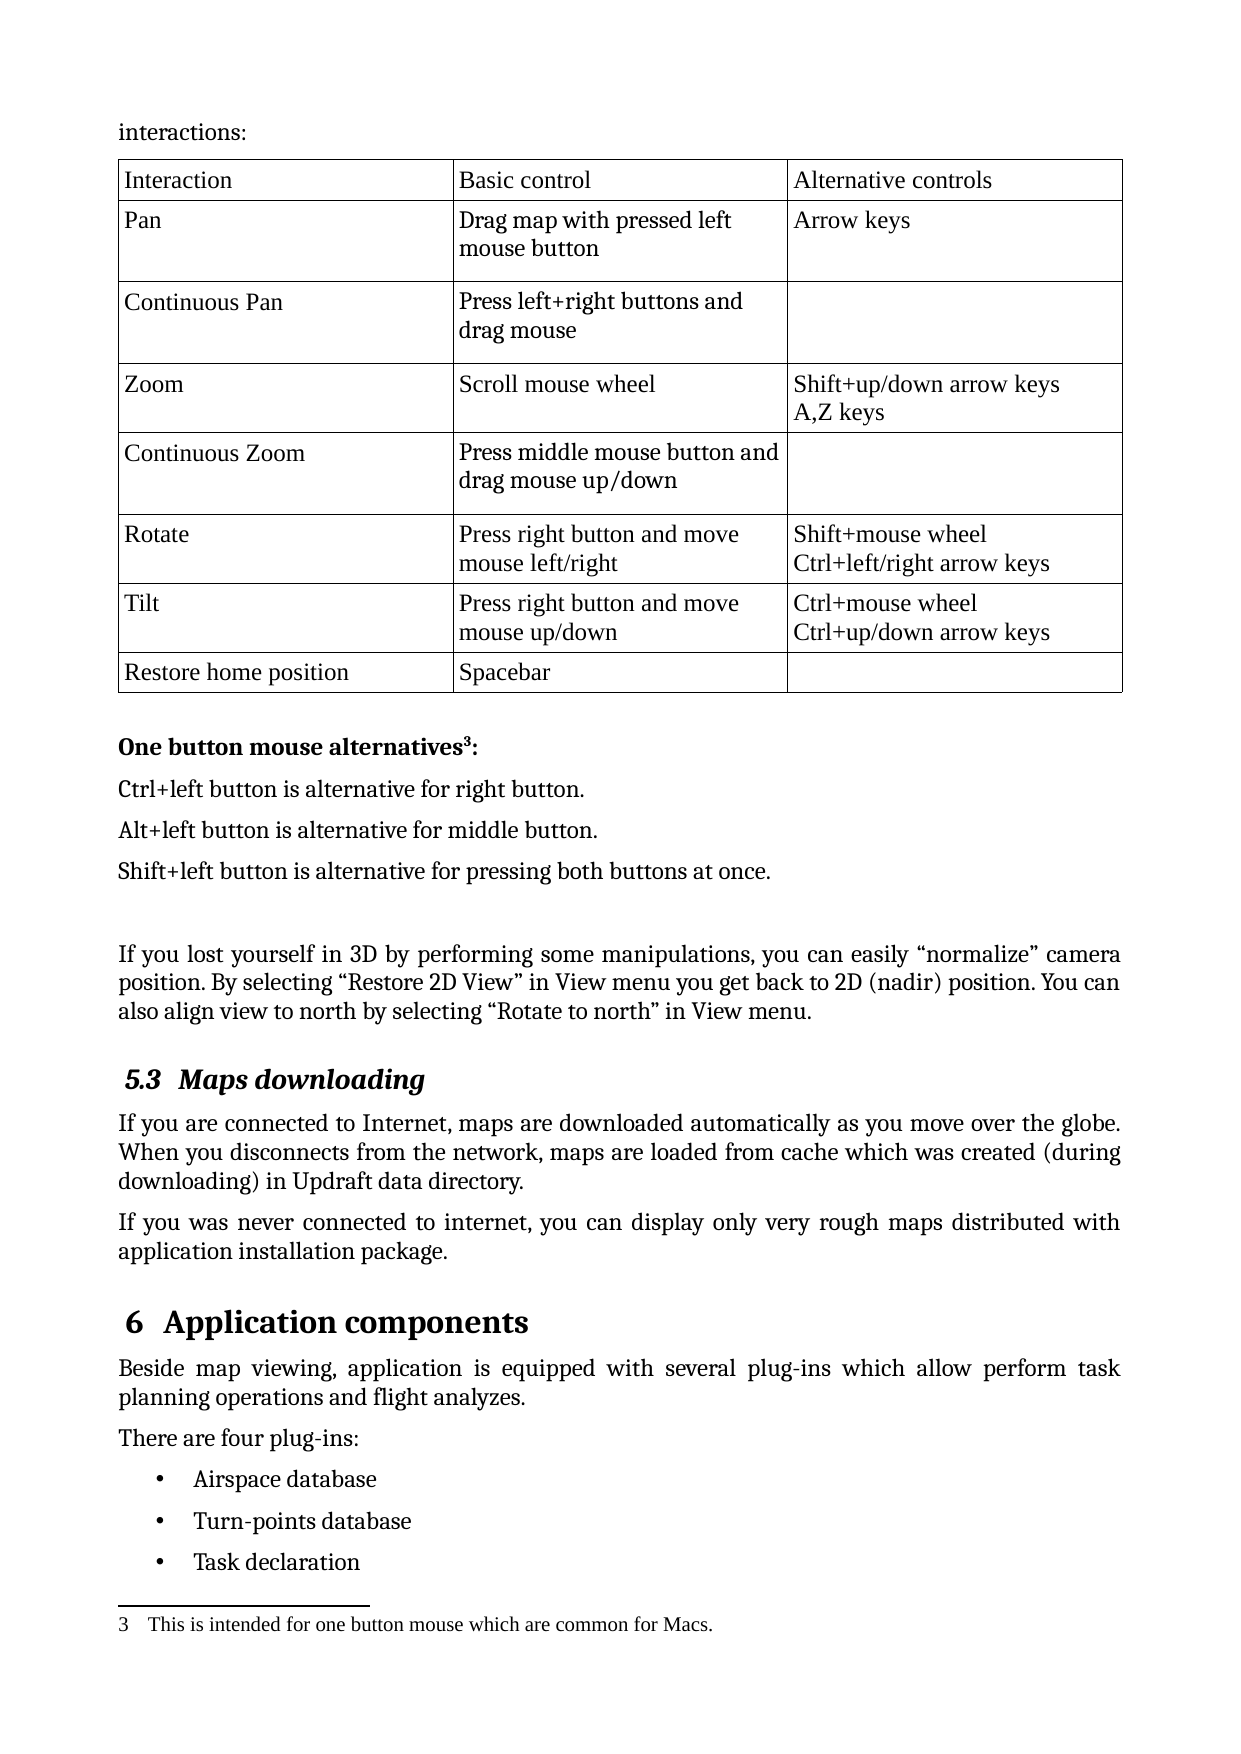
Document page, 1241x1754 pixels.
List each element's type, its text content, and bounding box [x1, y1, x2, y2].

list Airspace database [156, 1465, 1122, 1494]
table_cell Zoom [119, 364, 453, 432]
table_cell [788, 433, 1122, 513]
table_cell Shift+mouse wheel Ctrl+left/right arrow keys [788, 515, 1122, 582]
text interactions: [118, 118, 1122, 147]
list Task declaration [156, 1548, 1122, 1577]
table_cell Restore home position [119, 653, 453, 692]
text There are four plug-ins: [118, 1424, 1122, 1453]
text Beside map viewing, application is equipped with several plug-ins which allow perform task planning operations and flight analyzes. [118, 1354, 1122, 1412]
table_cell Press middle mouse button and drag mouse up/down [454, 433, 787, 513]
text If you lost yourself in 3D by performing some manipulations, you can easily “normalize” camera position. By selecting “Restore 2D View” in View menu you get back to 2D (nadir) position. You can also align view to north by selecting “Rotate to north” in View menu. [118, 939, 1122, 1026]
text Ctrl+left button is alternative for right button. [118, 774, 1122, 803]
text One button mouse alternatives: [118, 733, 1122, 762]
text Shift+left button is alternative for pressing both buttons at once. [118, 857, 1122, 886]
table_cell Shift+up/down arrow keys A,Z keys [788, 364, 1122, 432]
table_header Interaction [119, 160, 453, 200]
text If you are connected to Internet, maps are downloaded automatically as you move over the globe. When you disconnects from the network, maps are loaded from cache which was created (during downloading) in Updraft data directory. [118, 1109, 1122, 1196]
table_cell Press left+right buttons and drag mouse [454, 282, 787, 363]
table_cell Drag map with pressed left mouse button [454, 201, 787, 281]
subtitle Application components [118, 1303, 1122, 1342]
list Turn-points database [156, 1507, 1122, 1535]
text This is intended for one button mouse which are common for Macs. [118, 1612, 1122, 1636]
table_header Alternative controls [788, 160, 1122, 200]
table_cell Pan [119, 201, 453, 281]
text Alt+left button is alternative for middle button. [118, 816, 1122, 844]
table_cell Continuous Zoom [119, 433, 453, 513]
table_cell Continuous Pan [119, 282, 453, 363]
table_cell [788, 282, 1122, 363]
table_cell Rotate [119, 515, 453, 582]
subtitle Maps downloading [118, 1063, 1122, 1097]
table_cell Spacebar [454, 653, 787, 692]
text If you was never connected to internet, you can display only very rough maps distributed with application installation package. [118, 1208, 1122, 1266]
table_cell Press right button and move mouse up/down [454, 584, 787, 652]
table_cell Scroll mouse wheel [454, 364, 787, 432]
table_cell Press right button and move mouse left/right [454, 515, 787, 582]
table_cell [788, 653, 1122, 692]
table_cell Tilt [119, 584, 453, 652]
table_cell Ctrl+mouse wheel Ctrl+up/down arrow keys [788, 584, 1122, 652]
table_cell Arrow keys [788, 201, 1122, 281]
table_header Basic control [454, 160, 787, 200]
